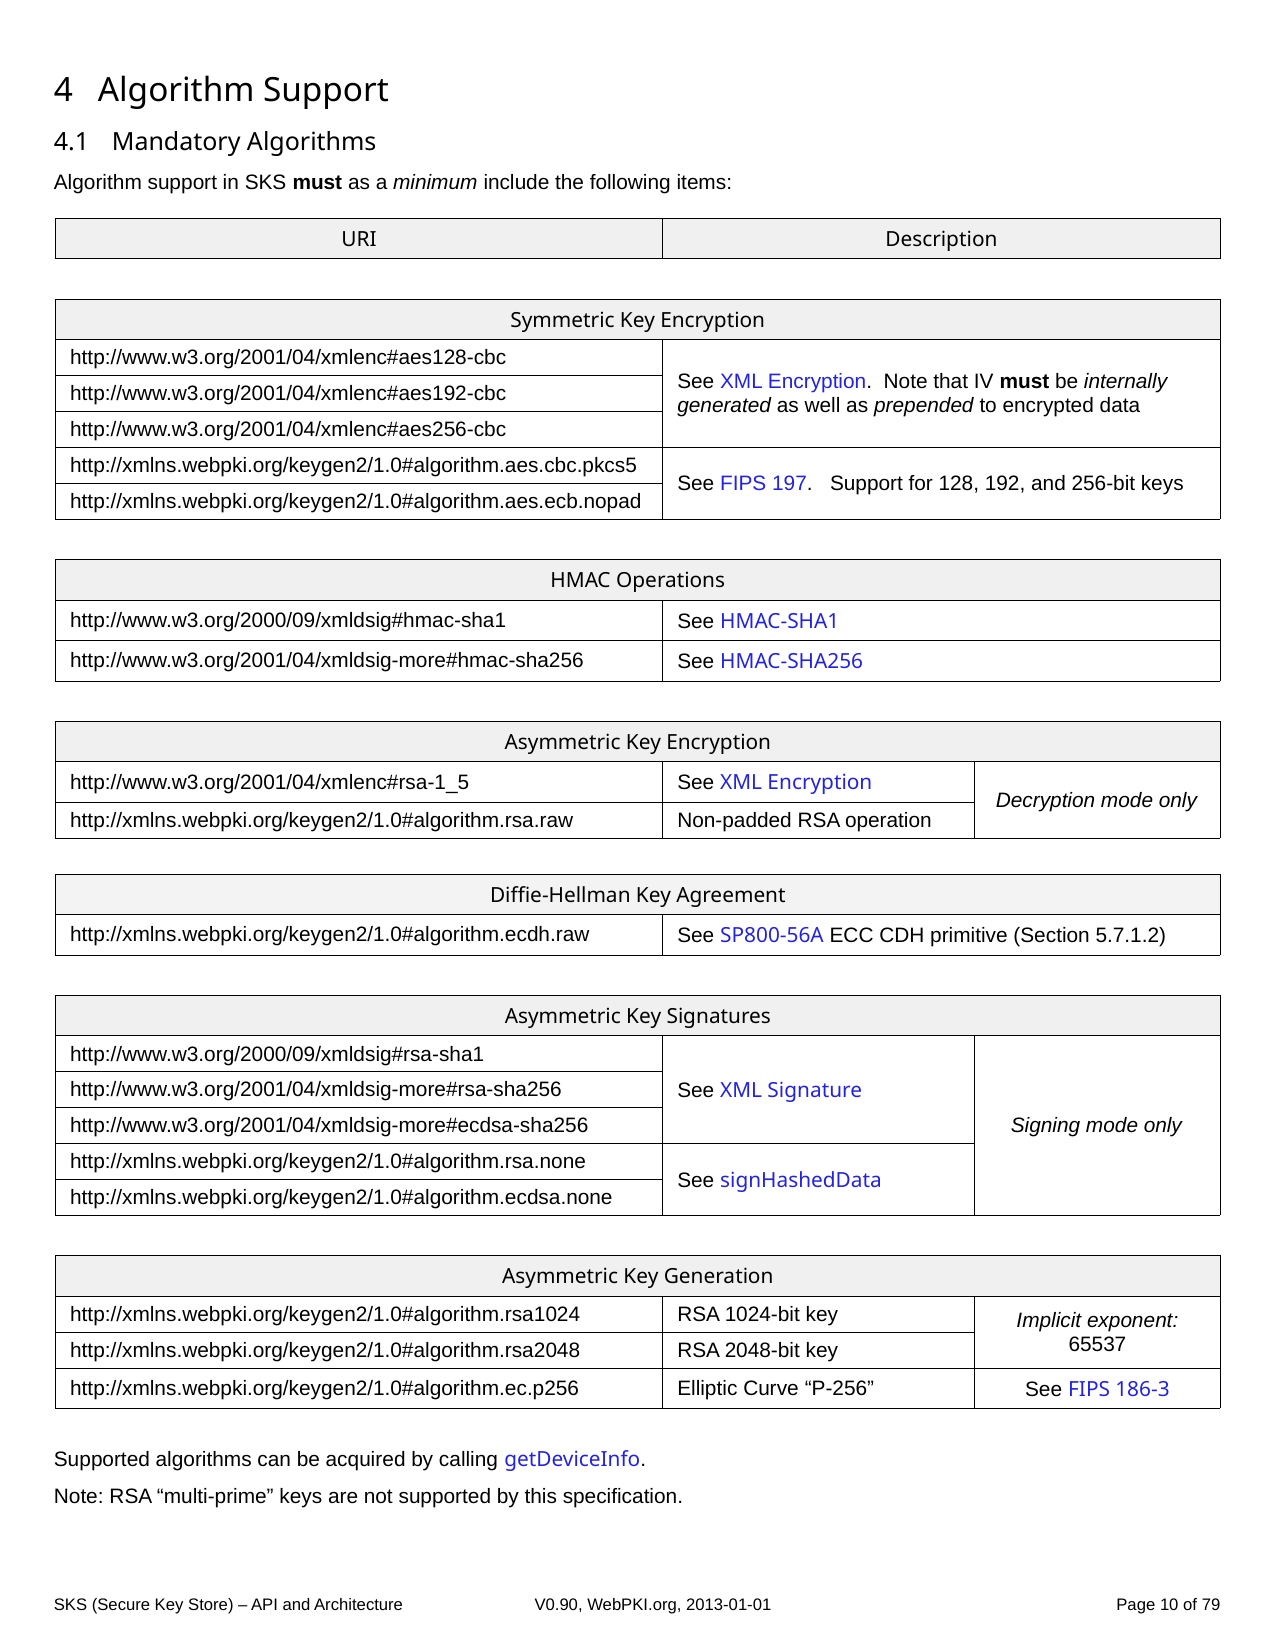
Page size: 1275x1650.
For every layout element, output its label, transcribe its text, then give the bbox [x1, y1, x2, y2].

table_cell http://xmlns.webpki.org/keygen2/1.0#algorithm.rsa1024 [56, 1297, 662, 1332]
table_cell [55, 520, 1220, 559]
table_cell See FIPS 186-3 [975, 1369, 1220, 1408]
subtitle Mandatory Algorithms [54, 123, 1221, 158]
text Algorithm support in SKS must as a minimum include the following items: [54, 170, 1221, 218]
table_cell See XML Encryption. Note that IV must be internally generated as well as prepended to encrypted data [663, 340, 1220, 447]
subtitle Algorithm Support [54, 66, 1221, 111]
table_cell Symmetric Key Encryption [56, 300, 1220, 339]
table_cell Decryption mode only [975, 762, 1220, 838]
table_cell Elliptic Curve “P-256” [663, 1369, 974, 1408]
table_cell http://xmlns.webpki.org/keygen2/1.0#algorithm.rsa.none [56, 1144, 662, 1179]
table_cell See SP800-56A ECC CDH primitive (Section 5.7.1.2) [663, 915, 1220, 954]
table_cell See XML Encryption [663, 762, 974, 802]
table_cell http://www.w3.org/2001/04/xmldsig-more#rsa-sha256 [56, 1072, 662, 1107]
table_cell See signHashedData [663, 1144, 974, 1215]
table_cell Implicit exponent: 65537 [975, 1297, 1220, 1368]
table_cell http://www.w3.org/2001/04/xmlenc#aes256-cbc [56, 412, 662, 447]
table_cell Asymmetric Key Generation [56, 1256, 1220, 1296]
table_cell HMAC Operations [56, 560, 1220, 600]
table_cell RSA 1024-bit key [663, 1297, 974, 1332]
text Supported algorithms can be acquired by calling getDeviceInfo. [54, 1444, 1221, 1472]
table_cell See HMAC-SHA256 [663, 641, 1220, 681]
table_cell http://www.w3.org/2001/04/xmlenc#aes192-cbc [56, 376, 662, 411]
table_cell http://www.w3.org/2000/09/xmldsig#hmac-sha1 [56, 601, 662, 640]
table_cell [55, 956, 1220, 995]
table_cell See XML Signature [663, 1036, 974, 1143]
table_cell http://xmlns.webpki.org/keygen2/1.0#algorithm.ecdh.raw [56, 915, 662, 954]
table_cell http://xmlns.webpki.org/keygen2/1.0#algorithm.ec.p256 [56, 1369, 662, 1408]
table_cell http://www.w3.org/2001/04/xmlenc#rsa-1_5 [56, 762, 662, 802]
table_cell [55, 259, 1220, 299]
text Note: RSA “multi-prime” keys are not supported by this specification. [54, 1484, 1221, 1508]
table_cell Non-padded RSA operation [663, 803, 974, 838]
table_cell See FIPS 197. Support for 128, 192, and 256-bit keys [663, 448, 1220, 519]
table_cell http://www.w3.org/2001/04/xmldsig-more#hmac-sha256 [56, 641, 662, 681]
table_cell http://xmlns.webpki.org/keygen2/1.0#algorithm.rsa2048 [56, 1333, 662, 1368]
table_cell [55, 1216, 1220, 1255]
table_cell http://www.w3.org/2001/04/xmlenc#aes128-cbc [56, 340, 662, 375]
table_cell See HMAC-SHA1 [663, 601, 1220, 640]
table_cell http://xmlns.webpki.org/keygen2/1.0#algorithm.aes.ecb.nopad [56, 484, 662, 519]
table_cell [55, 839, 1220, 874]
table_cell [55, 682, 1220, 721]
table_cell Asymmetric Key Signatures [56, 996, 1220, 1035]
table_cell http://xmlns.webpki.org/keygen2/1.0#algorithm.ecdsa.none [56, 1180, 662, 1215]
table_cell http://xmlns.webpki.org/keygen2/1.0#algorithm.aes.cbc.pkcs5 [56, 448, 662, 483]
table_cell Asymmetric Key Encryption [56, 722, 1220, 761]
table_cell Diffie-Hellman Key Agreement [56, 875, 1220, 914]
table_cell http://www.w3.org/2000/09/xmldsig#rsa-sha1 [56, 1036, 662, 1071]
table_header Description [663, 219, 1220, 258]
table_cell RSA 2048-bit key [663, 1333, 974, 1368]
table_header URI [56, 219, 662, 258]
table_cell http://xmlns.webpki.org/keygen2/1.0#algorithm.rsa.raw [56, 803, 662, 838]
table_cell http://www.w3.org/2001/04/xmldsig-more#ecdsa-sha256 [56, 1108, 662, 1143]
table_cell Signing mode only [975, 1036, 1220, 1215]
